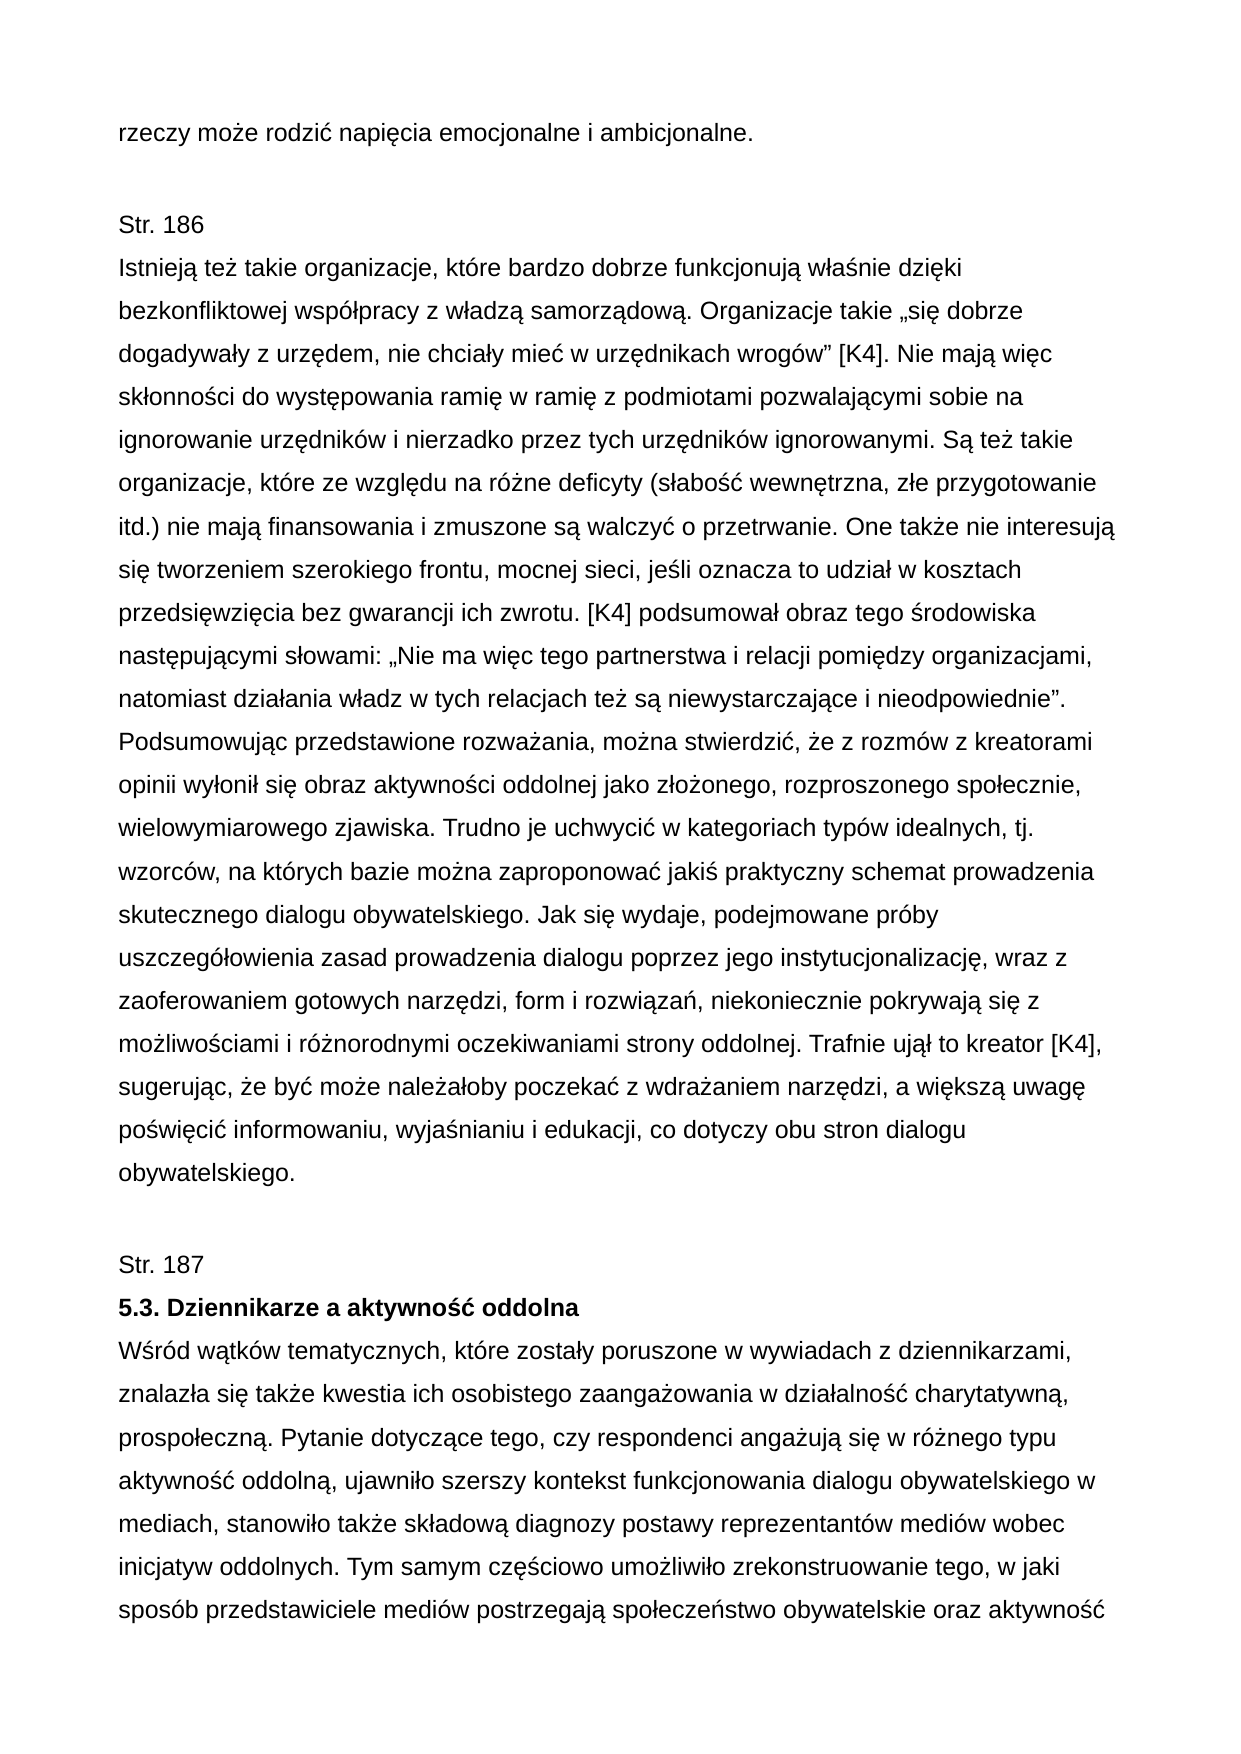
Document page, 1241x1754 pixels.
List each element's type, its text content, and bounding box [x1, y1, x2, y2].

text Istnieją też takie organizacje, które bardzo dobrze funkcjonują właśnie dzięki bezkonfliktowej współpracy z władzą samorządową. Organizacje takie „się dobrze dogadywały z urzędem, nie chciały mieć w urzędnikach wrogów” [K4]. Nie mają więc skłonności do występowania ramię w ramię z podmiotami pozwalającymi sobie na ignorowanie urzędników i nierzadko przez tych urzędników ignorowanymi. Są też takie organizacje, które ze względu na różne deficyty (słabość wewnętrzna, złe przygotowanie itd.) nie mają finansowania i zmuszone są walczyć o przetrwanie. One także nie interesują się tworzeniem szerokiego frontu, mocnej sieci, jeśli oznacza to udział w kosztach przedsięwzięcia bez gwarancji ich zwrotu. [K4] podsumował obraz tego środowiska następującymi słowami: „Nie ma więc tego partnerstwa i relacji pomiędzy organizacjami, natomiast działania władz w tych relacjach też są niewystarczające i nieodpowiednie”. [118, 253, 1122, 713]
text Str. 186 [118, 210, 1122, 238]
text Wśród wątków tematycznych, które zostały poruszone w wywiadach z dziennikarzami, znalazła się także kwestia ich osobistego zaangażowania w działalność charytatywną, prospołeczną. Pytanie dotyczące tego, czy respondenci angażują się w różnego typu aktywność oddolną, ujawniło szerszy kontekst funkcjonowania dialogu obywatelskiego w mediach, stanowiło także składową diagnozy postawy reprezentantów mediów wobec inicjatyw oddolnych. Tym samym częściowo umożliwiło zrekonstruowanie tego, w jaki sposób przedstawiciele mediów postrzegają społeczeństwo obywatelskie oraz aktywność [118, 1336, 1122, 1624]
text rzeczy może rodzić napięcia emocjonalne i ambicjonalne. [118, 118, 1122, 147]
text Podsumowując przedstawione rozważania, można stwierdzić, że z rozmów z kreatorami opinii wyłonił się obraz aktywności oddolnej jako złożonego, rozproszonego społecznie, wielowymiarowego zjawiska. Trudno je uchwycić w kategoriach typów idealnych, tj. wzorców, na których bazie można zaproponować jakiś praktyczny schemat prowadzenia skutecznego dialogu obywatelskiego. Jak się wydaje, podejmowane próby uszczegółowienia zasad prowadzenia dialogu poprzez jego instytucjonalizację, wraz z zaoferowaniem gotowych narzędzi, form i rozwiązań, niekoniecznie pokrywają się z możliwościami i różnorodnymi oczekiwaniami strony oddolnej. Trafnie ujął to kreator [K4], sugerując, że być może należałoby poczekać z wdrażaniem narzędzi, a większą uwagę poświęcić informowaniu, wyjaśnianiu i edukacji, co dotyczy obu stron dialogu obywatelskiego. [118, 727, 1122, 1187]
subtitle 5.3. Dziennikarze a aktywność oddolna [118, 1293, 1122, 1322]
text Str. 187 [118, 1250, 1122, 1279]
